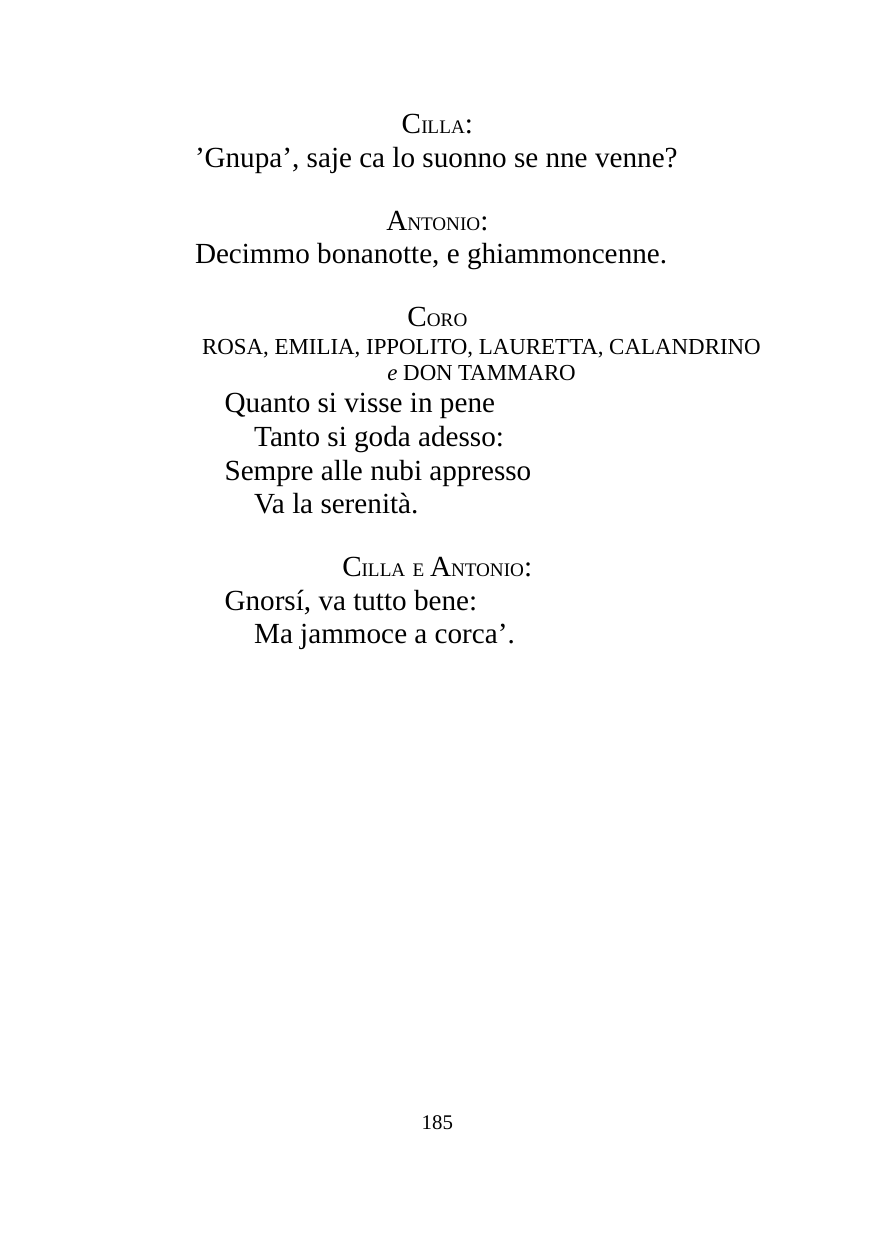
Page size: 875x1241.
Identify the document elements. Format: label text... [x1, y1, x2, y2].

text ’Gnupa’, saje ca lo suonno se nne venne? [195, 140, 768, 173]
text Decimmo bonanotte, e ghiammoncenne. [195, 236, 768, 270]
text Gnorsí, va tutto bene: Ma jammoce a corca’. [224, 583, 768, 650]
text Cilla e Antonio: [106, 549, 768, 583]
text Quanto si visse in pene Tanto si goda adesso: [224, 386, 768, 453]
text Antonio: [106, 203, 768, 236]
text ROSA, EMILIA, IPPOLITO, LAURETTA, CALANDRINO e DON TAMMARO [195, 333, 768, 386]
text Coro [106, 299, 768, 333]
text Cilla: [106, 106, 768, 140]
text Sempre alle nubi appresso Va la serenità. [224, 453, 768, 520]
